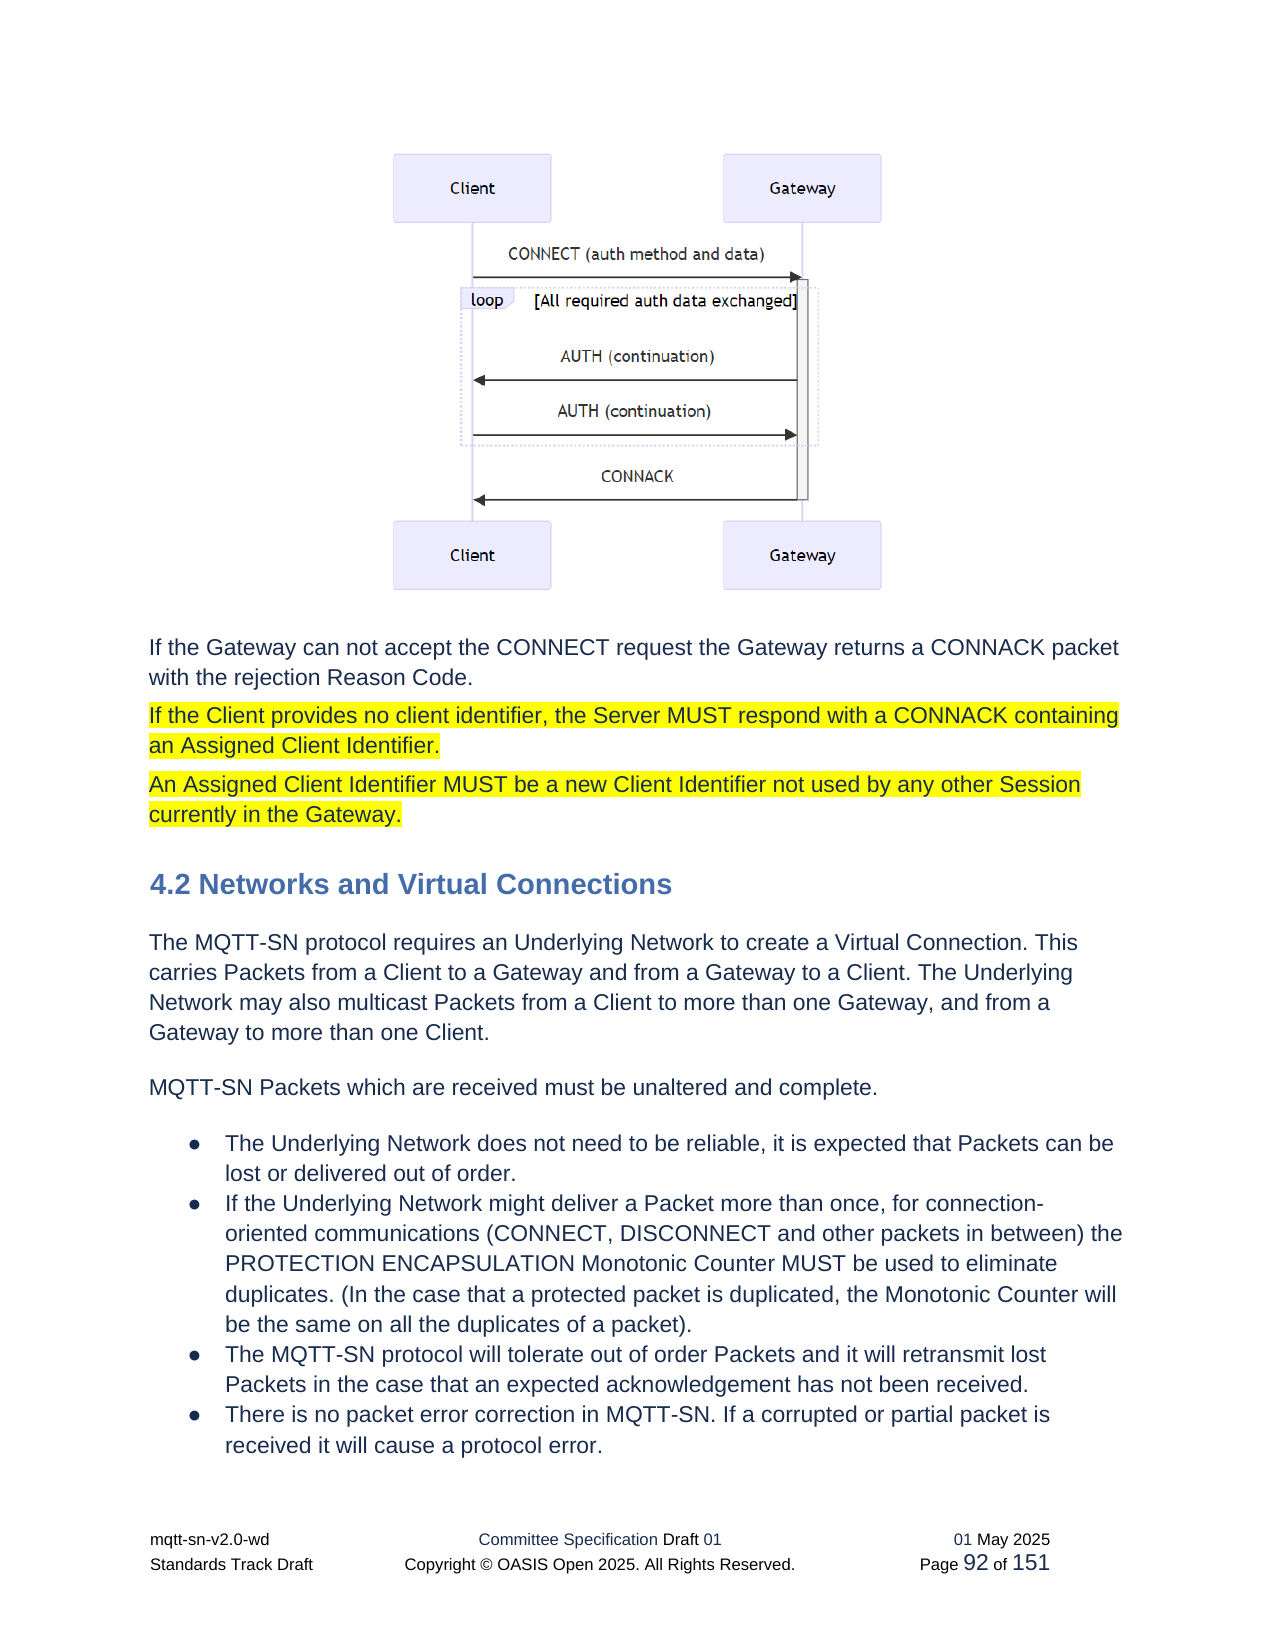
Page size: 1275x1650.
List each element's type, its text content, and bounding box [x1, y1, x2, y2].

text If the Gateway can not accept the CONNECT request the Gateway returns a CONNACK packet with the rejection Reason Code. [148, 633, 1124, 690]
text An Assigned Client Identifier MUST be a new Client Identifier not used by any other Session currently in the Gateway. [148, 771, 1124, 827]
list The Underlying Network does not need to be reliable, it is expected that Packets can be lost or delivered out of order. [187, 1129, 1124, 1186]
text If the Client provides no client identifier, the Server MUST respond with a CONNACK containing an Assigned Client Identifier. [148, 702, 1124, 759]
text MQTT-SN Packets which are received must be unaltered and complete. [148, 1074, 1124, 1101]
list The MQTT-SN protocol will tolerate out of order Packets and it will retransmit lost Packets in the case that an expected acknowledgement has not been received. [187, 1341, 1124, 1398]
subtitle 4.2 Networks and Virtual Connections [150, 867, 1124, 901]
picture [385, 150, 888, 595]
text The MQTT-SN protocol requires an Underlying Network to create a Virtual Connection. This carries Packets from a Client to a Gateway and from a Gateway to a Client. The Underlying Network may also multicast Packets from a Client to more than one Gateway, and from a Gateway to more than one Client. [148, 928, 1124, 1046]
list There is no packet error correction in MQTT-SN. If a corrupted or partial packet is received it will cause a protocol error. [187, 1401, 1124, 1458]
list If the Underlying Network might deliver a Packet more than once, for connection-oriented communications (CONNECT, DISCONNECT and other packets in between) the PROTECTION ENCAPSULATION Monotonic Counter MUST be used to eliminate duplicates. (In the case that a protected packet is duplicated, the Monotonic Counter will be the same on all the duplicates of a packet). [187, 1190, 1124, 1337]
